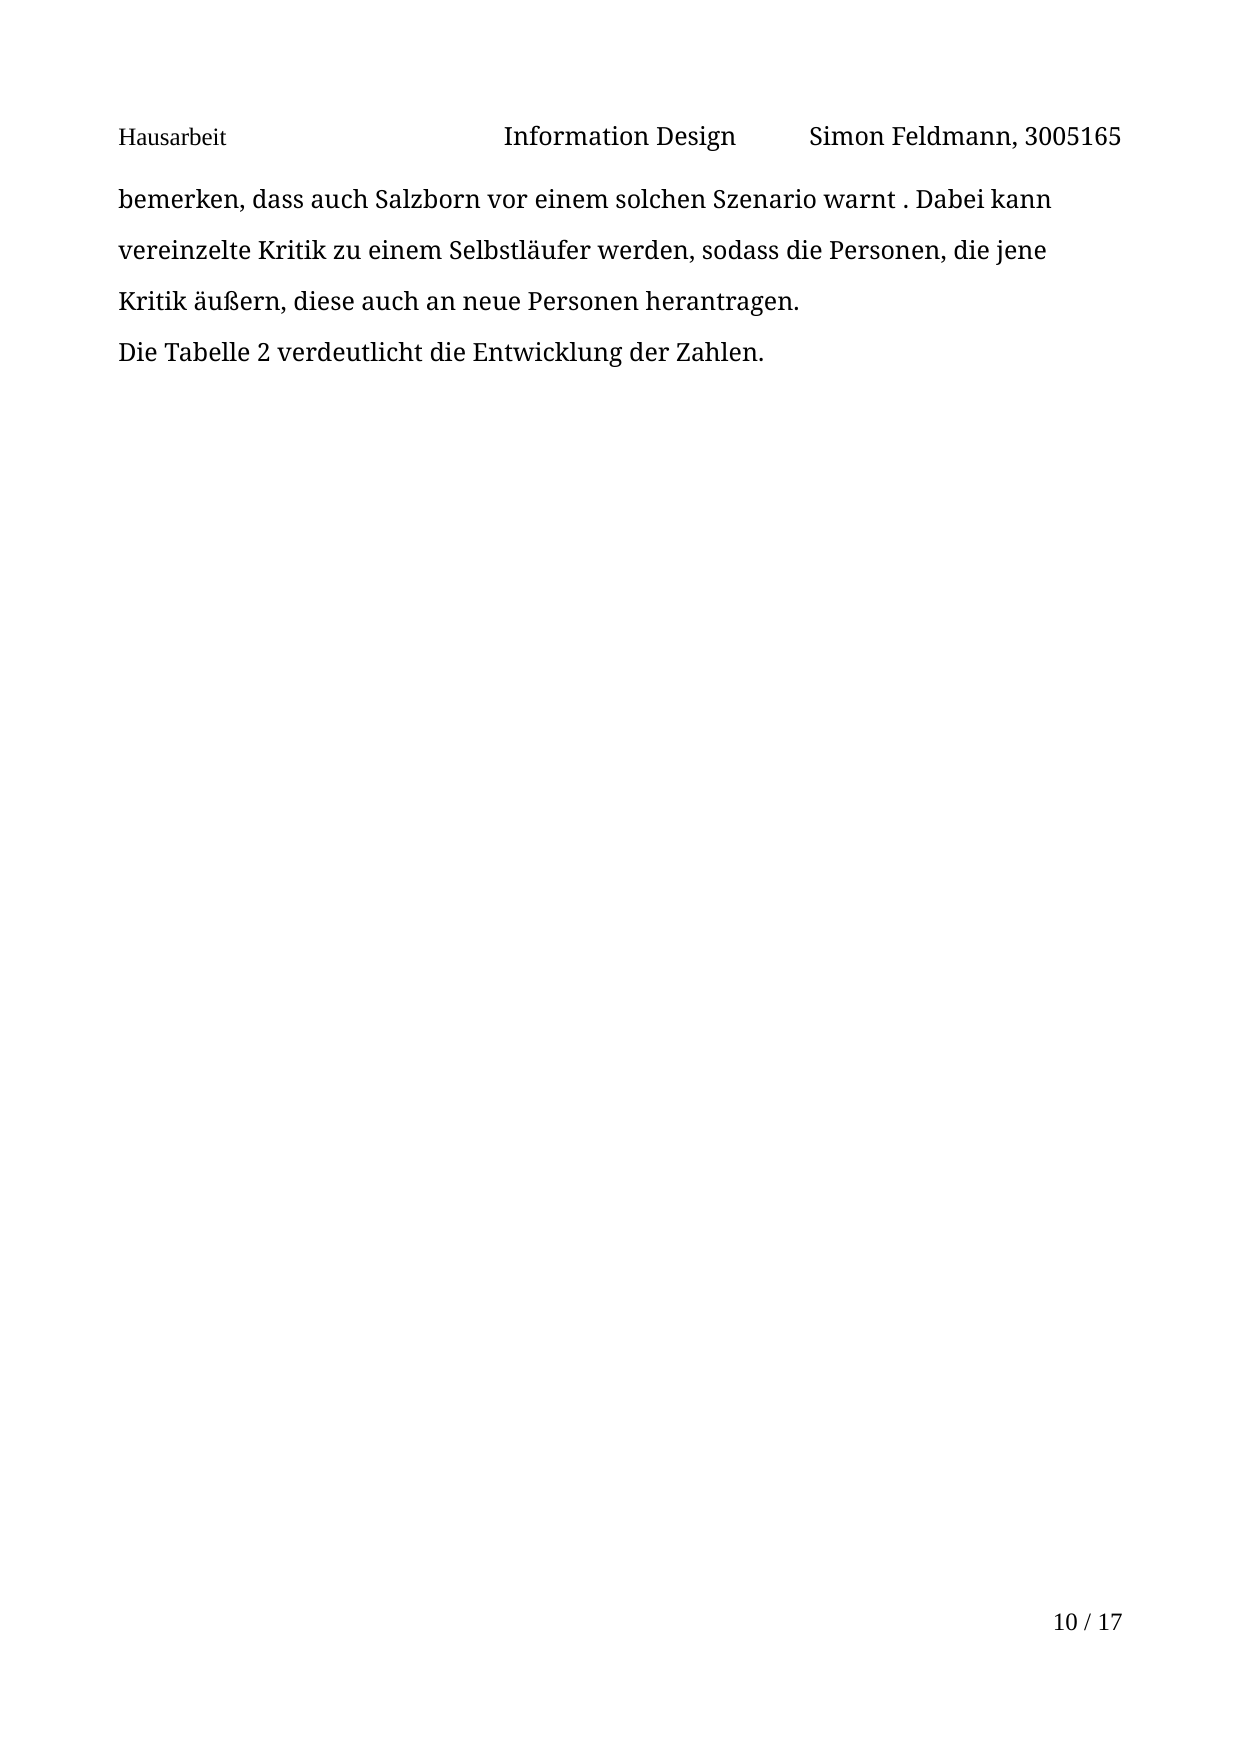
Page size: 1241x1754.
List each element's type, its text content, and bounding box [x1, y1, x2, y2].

text bemerken, dass auch Salzborn vor einem solchen Szenario warnt . Dabei kann vereinzelte Kritik zu einem Selbstläufer werden, sodass die Personen, die jene Kritik äußern, diese auch an neue Personen herantragen. Die Tabelle 2 verdeutlicht die Entwicklung der Zahlen. [118, 182, 1122, 369]
